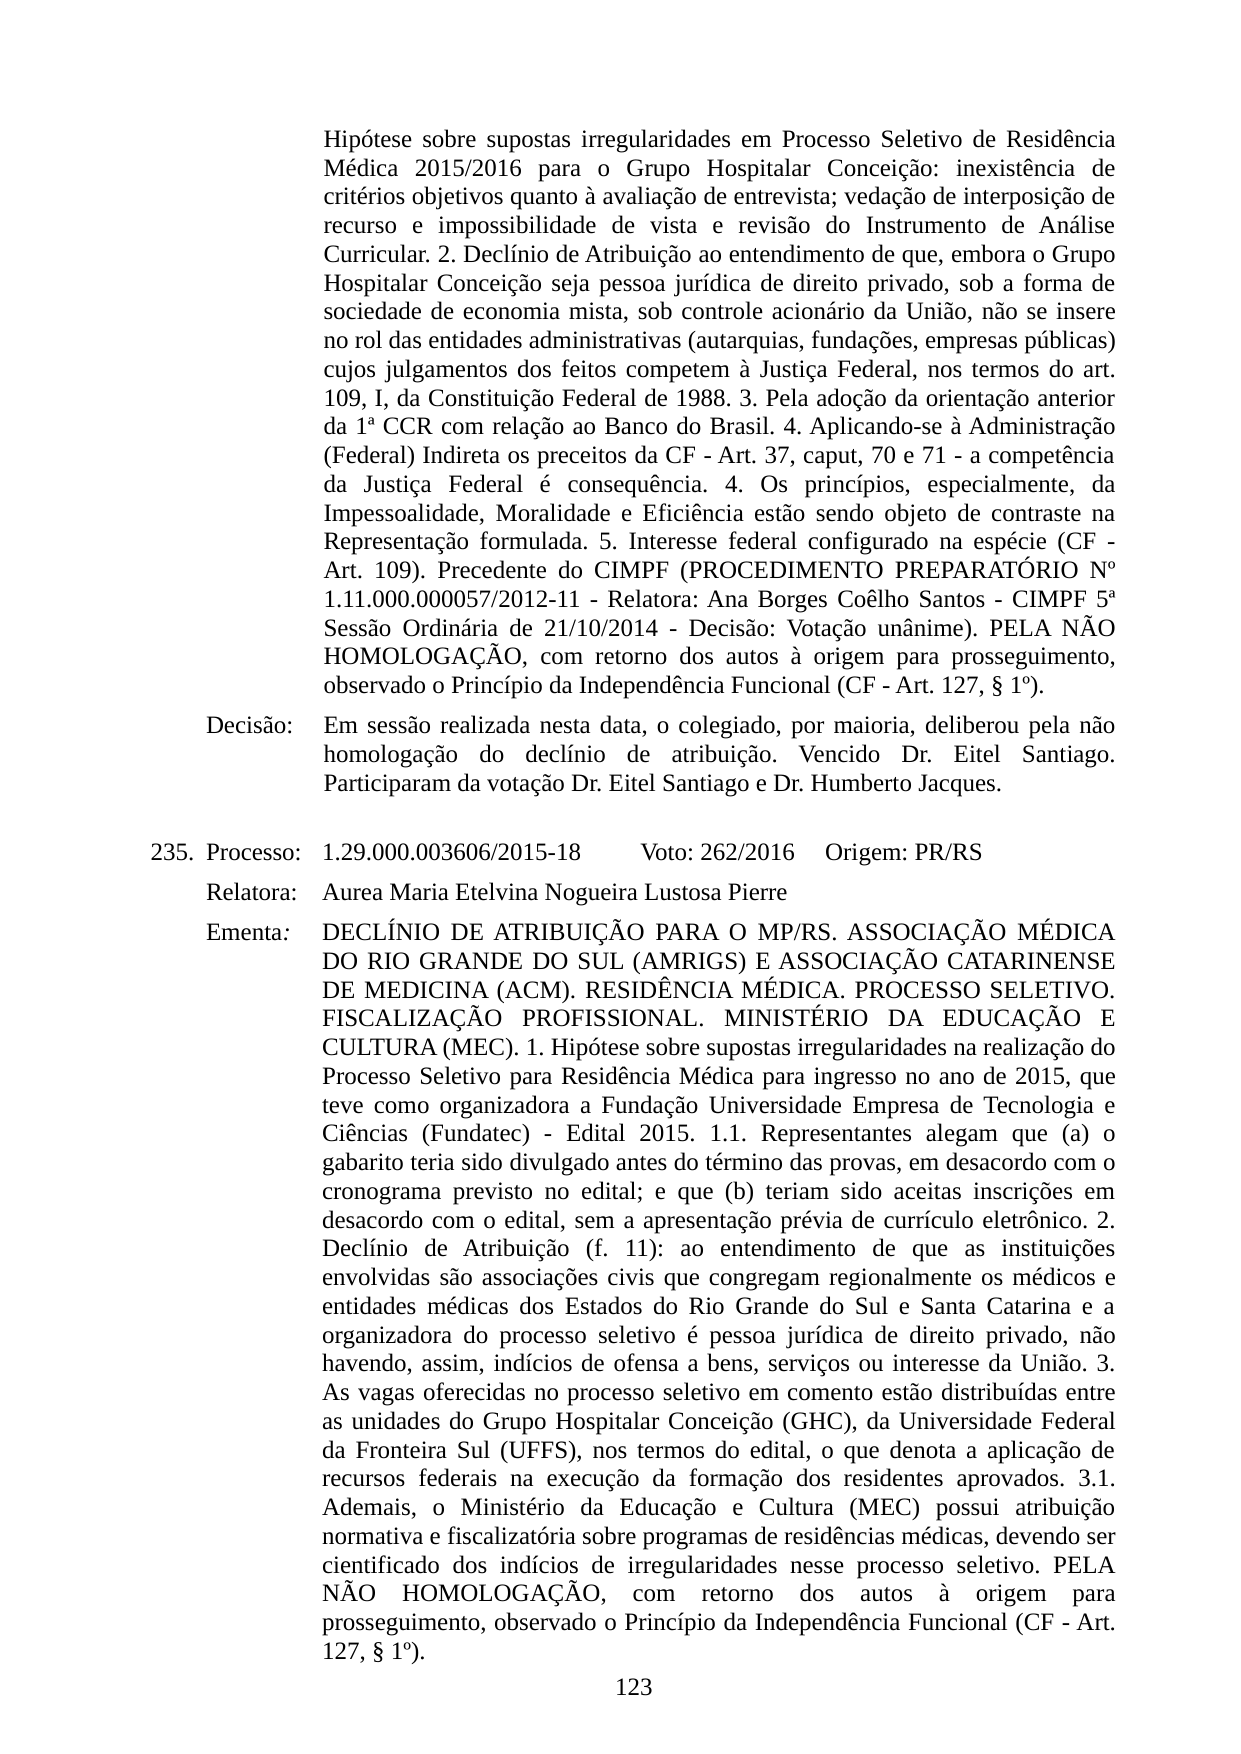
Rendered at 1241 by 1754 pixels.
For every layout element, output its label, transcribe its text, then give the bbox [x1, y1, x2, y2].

table_cell DECLÍNIO DE ATRIBUIÇÃO PARA O MP/RS. ASSOCIAÇÃO MÉDICA DO RIO GRANDE DO SUL (AMRIGS) E ASSOCIAÇÃO CATARINENSE DE MEDICINA (ACM). RESIDÊNCIA MÉDICA. PROCESSO SELETIVO. FISCALIZAÇÃO PROFISSIONAL. MINISTÉRIO DA EDUCAÇÃO E CULTURA (MEC). 1. Hipótese sobre supostas irregularidades na realização do Processo Seletivo para Residência Médica para ingresso no ano de 2015, que teve como organizadora a Fundação Universidade Empresa de Tecnologia e Ciências (Fundatec) - Edital 2015. 1.1. Representantes alegam que (a) o gabarito teria sido divulgado antes do término das provas, em desacordo com o cronograma previsto no edital; e que (b) teriam sido aceitas inscrições em desacordo com o edital, sem a apresentação prévia de currículo eletrônico. 2. Declínio de Atribuição (f. 11): ao entendimento de que as instituições envolvidas são associações civis que congregam regionalmente os médicos e entidades médicas dos Estados do Rio Grande do Sul e Santa Catarina e a organizadora do processo seletivo é pessoa jurídica de direito privado, não havendo, assim, indícios de ofensa a bens, serviços ou interesse da União. 3. As vagas oferecidas no processo seletivo em comento estão distribuídas entre as unidades do Grupo Hospitalar Conceição (GHC), da Universidade Federal da Fronteira Sul (UFFS), nos termos do edital, o que denota a aplicação de recursos federais na execução da formação dos residentes aprovados. 3.1. Ademais, o Ministério da Educação e Cultura (MEC) possui atribuição normativa e fiscalizatória sobre programas de residências médicas, devendo ser cientificado dos indícios de irregularidades nesse processo seletivo. PELA NÃO HOMOLOGAÇÃO, com retorno dos autos à origem para prosseguimento, observado o Princípio da Independência Funcional (CF - Art. 127, § 1º). [316, 911, 1122, 1670]
table_header Processo: [200, 831, 316, 871]
table_cell Em sessão realizada nesta data, o colegiado, por maioria, deliberou pela não homologação do declínio de atribuição. Vencido Dr. Eitel Santiago. Participaram da votação Dr. Eitel Santiago e Dr. Humberto Jacques. [318, 705, 1122, 802]
table_cell [145, 705, 200, 802]
table_cell [145, 871, 200, 911]
table_header 1.29.000.003606/2015-18 [316, 831, 634, 871]
table_cell Aurea Maria Etelvina Nogueira Lustosa Pierre [316, 871, 1122, 911]
table_cell Ementa: [200, 911, 316, 1670]
table_cell Decisão: [200, 705, 318, 802]
table_header Origem: PR/RS [819, 831, 1122, 871]
table_cell Relatora: [200, 871, 316, 911]
table_cell [200, 118, 318, 704]
table_cell Hipótese sobre supostas irregularidades em Processo Seletivo de Residência Médica 2015/2016 para o Grupo Hospitalar Conceição: inexistência de critérios objetivos quanto à avaliação de entrevista; vedação de interposição de recurso e impossibilidade de vista e revisão do Instrumento de Análise Curricular. 2. Declínio de Atribuição ao entendimento de que, embora o Grupo Hospitalar Conceição seja pessoa jurídica de direito privado, sob a forma de sociedade de economia mista, sob controle acionário da União, não se insere no rol das entidades administrativas (autarquias, fundações, empresas públicas) cujos julgamentos dos feitos competem à Justiça Federal, nos termos do art. 109, I, da Constituição Federal de 1988. 3. Pela adoção da orientação anterior da 1ª CCR com relação ao Banco do Brasil. 4. Aplicando-se à Administração (Federal) Indireta os preceitos da CF - Art. 37, caput, 70 e 71 - a competência da Justiça Federal é consequência. 4. Os princípios, especialmente, da Impessoalidade, Moralidade e Eficiência estão sendo objeto de contraste na Representação formulada. 5. Interesse federal configurado na espécie (CF - Art. 109). Precedente do CIMPF (PROCEDIMENTO PREPARATÓRIO Nº 1.11.000.000057/2012-11 - Relatora: Ana Borges Coêlho Santos - CIMPF 5ª Sessão Ordinária de 21/10/2014 - Decisão: Votação unânime). PELA NÃO HOMOLOGAÇÃO, com retorno dos autos à origem para prosseguimento, observado o Princípio da Independência Funcional (CF - Art. 127, § 1º). [318, 118, 1122, 704]
table_header Voto: 262/2016 [634, 831, 819, 871]
table_cell [145, 911, 200, 1670]
table_header 235. [145, 831, 200, 871]
table_cell [145, 118, 200, 704]
